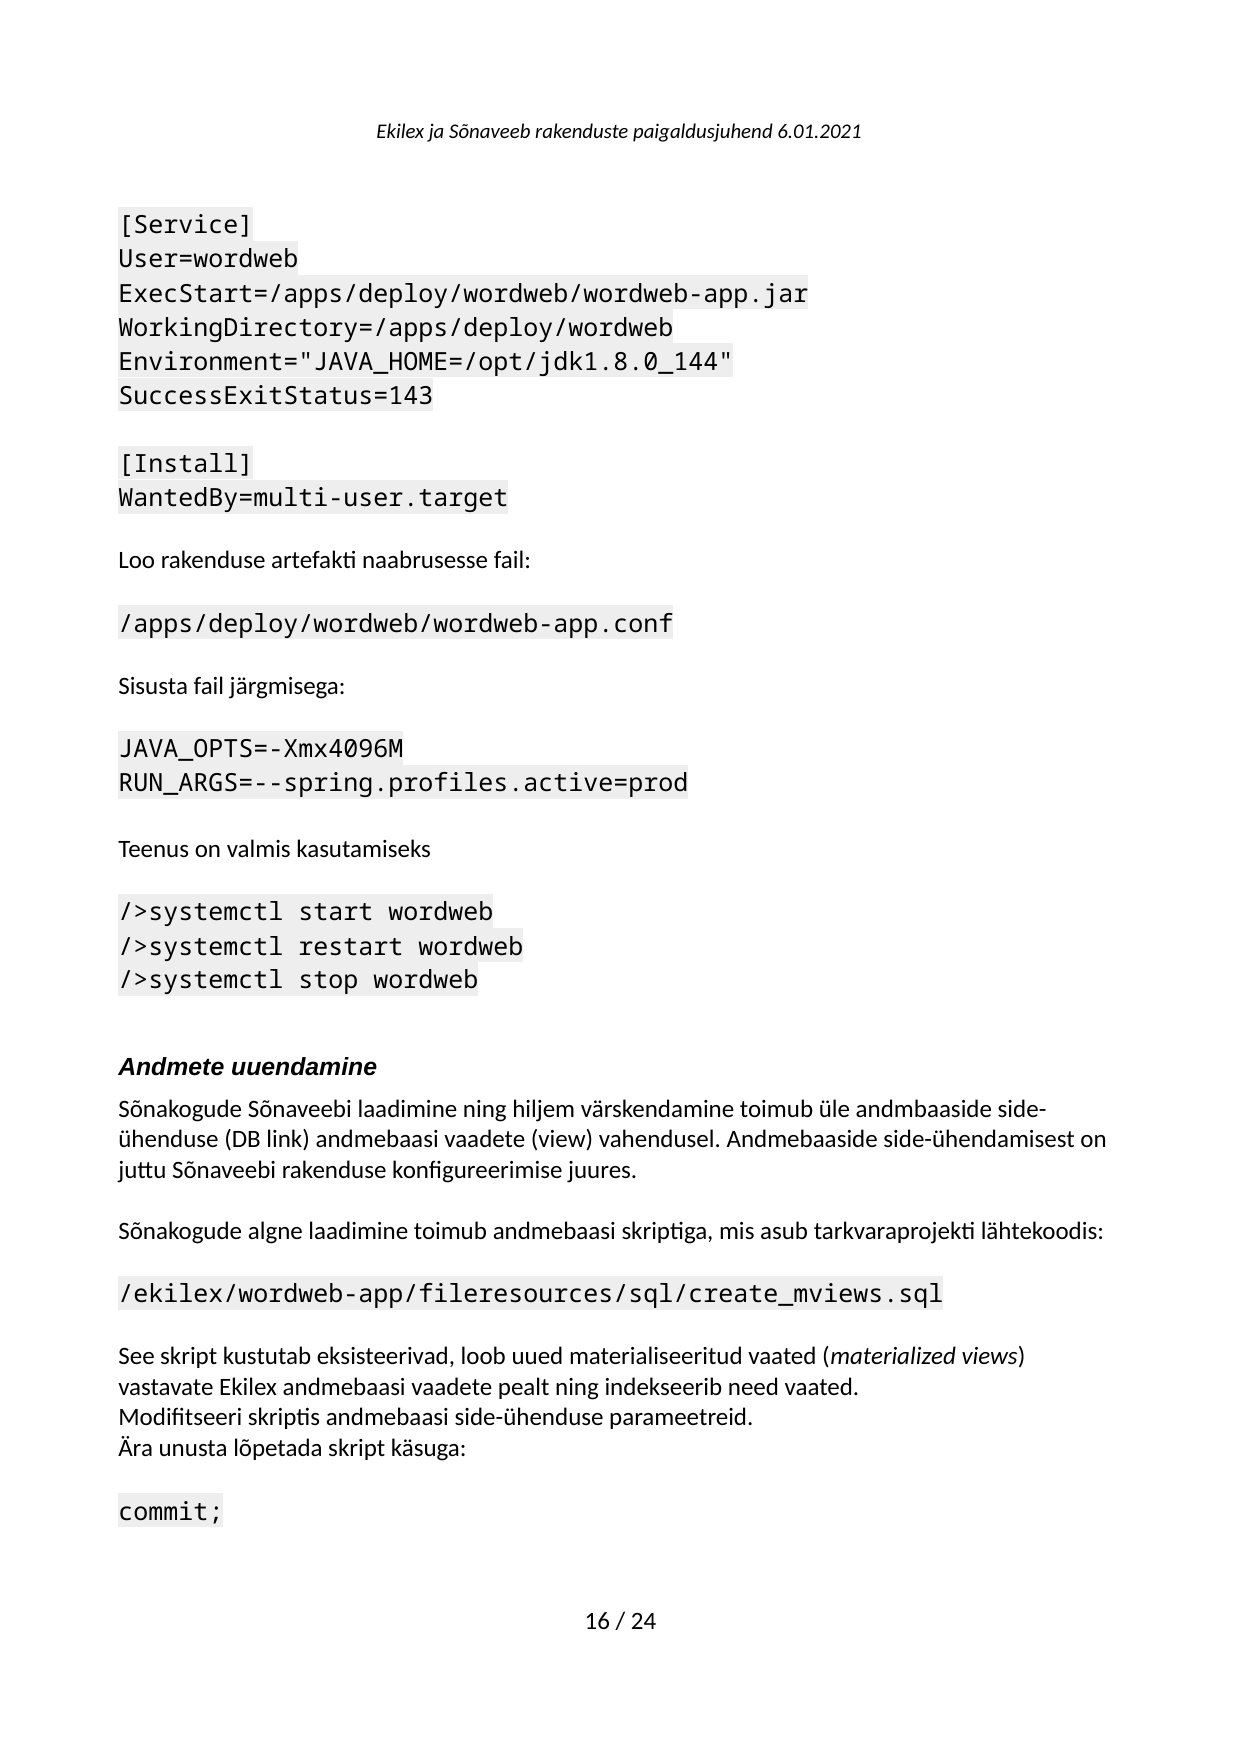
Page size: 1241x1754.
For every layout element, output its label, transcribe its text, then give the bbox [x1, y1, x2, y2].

text />systemctl restart wordweb [118, 928, 1122, 962]
text Sisusta fail järgmisega: [118, 670, 1122, 700]
text SuccessExitStatus=143 [118, 377, 1122, 411]
text /apps/deploy/wordweb/wordweb-app.conf [118, 605, 1122, 639]
text ExecStart=/apps/deploy/wordweb/wordweb-app.jar [118, 275, 1122, 309]
subtitle Andmete uuendamine [118, 1052, 1122, 1080]
text Environment="JAVA_HOME=/opt/jdk1.8.0_144" [118, 343, 1122, 377]
text />systemctl start wordweb [118, 894, 1122, 928]
text User=wordweb [118, 241, 1122, 275]
text Sõnakogude algne laadimine toimub andmebaasi skriptiga, mis asub tarkvaraprojekti lähtekoodis: [118, 1215, 1122, 1245]
text Loo rakenduse artefakti naabrusesse fail: [118, 544, 1122, 575]
text See skript kustutab eksisteerivad, loob uued materialiseeritud vaated (materialized views) vastavate Ekilex andmebaasi vaadete pealt ning indekseerib need vaated. [118, 1341, 1122, 1402]
text Ära unusta lõpetada skript käsuga: [118, 1432, 1122, 1463]
text />systemctl stop wordweb [118, 962, 1122, 996]
text commit; [118, 1493, 1122, 1527]
text Teenus on valmis kasutamiseks [118, 833, 1122, 863]
text /ekilex/wordweb-app/fileresources/sql/create_mviews.sql [118, 1276, 1122, 1310]
text [Service] [118, 207, 1122, 241]
text JAVA_OPTS=-Xmx4096M [118, 731, 1122, 765]
text WantedBy=multi-user.target [118, 479, 1122, 514]
text RUN_ARGS=--spring.profiles.active=prod [118, 765, 1122, 799]
text WorkingDirectory=/apps/deploy/wordweb [118, 309, 1122, 343]
text Modifitseeri skriptis andmebaasi side-ühenduse parameetreid. [118, 1402, 1122, 1432]
text Sõnakogude Sõnaveebi laadimine ning hiljem värskendamine toimub üle andmbaaside side-ühenduse (DB link) andmebaasi vaadete (view) vahendusel. Andmebaaside side-ühendamisest on juttu Sõnaveebi rakenduse konfigureerimise juures. [118, 1093, 1122, 1184]
text [Install] [118, 446, 1122, 479]
